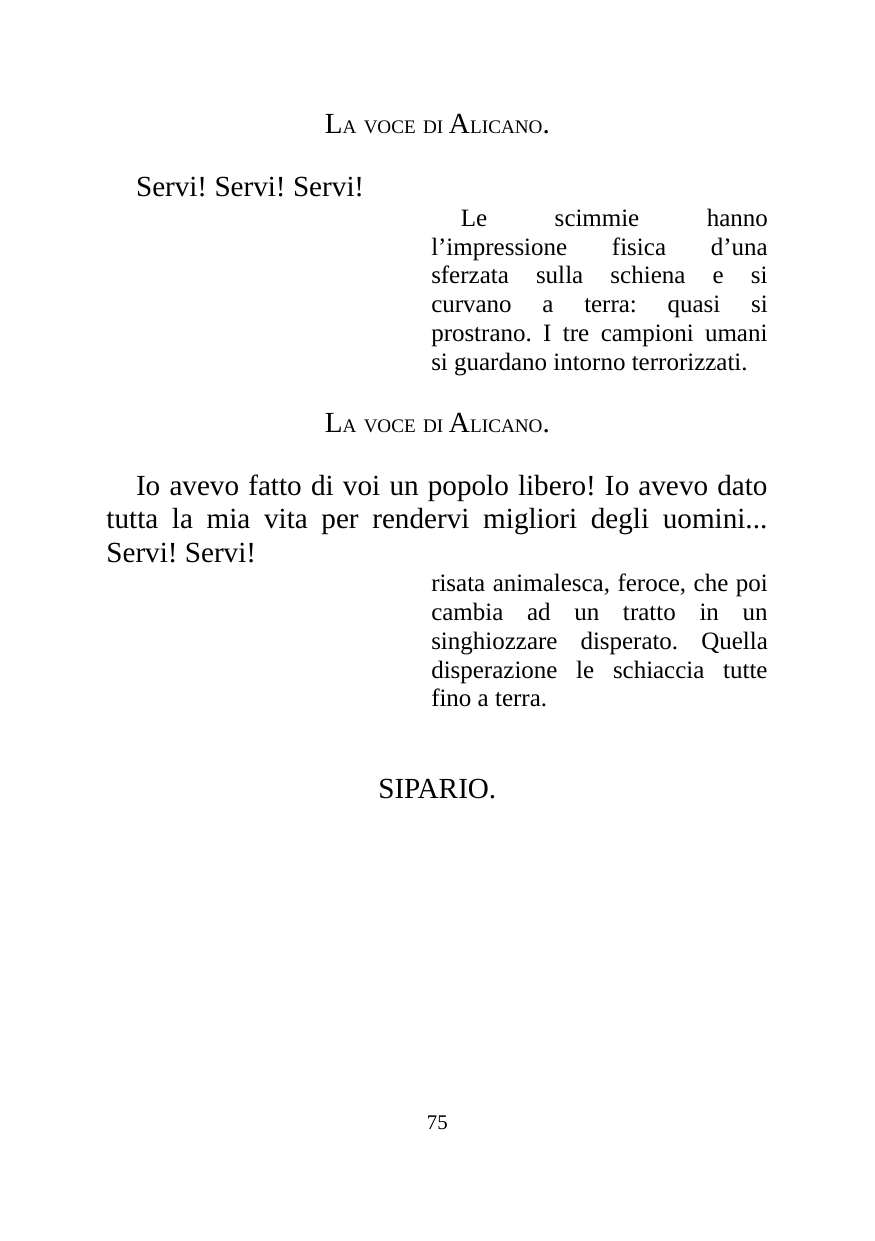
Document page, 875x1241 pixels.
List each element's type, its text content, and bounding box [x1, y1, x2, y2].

text SIPARIO. [106, 771, 768, 805]
text risata animalesca, feroce, che poi cambia ad un tratto in un singhiozzare disperato. Quella disperazione le schiaccia tutte fino a terra. [431, 568, 768, 712]
text La voce di Alicano. [106, 106, 768, 140]
text Servi! Servi! Servi! [106, 169, 768, 203]
text La voce di Alicano. [106, 405, 768, 438]
text Io avevo fatto di voi un popolo libero! Io avevo dato tutta la mia vita per rendervi migliori degli uomini... Servi! Servi! [106, 468, 768, 568]
text Le scimmie hanno l’impressione fisica d’una sferzata sulla schiena e si curvano a terra: quasi si prostrano. I tre campioni umani si guardano intorno terrorizzati. [431, 203, 768, 375]
